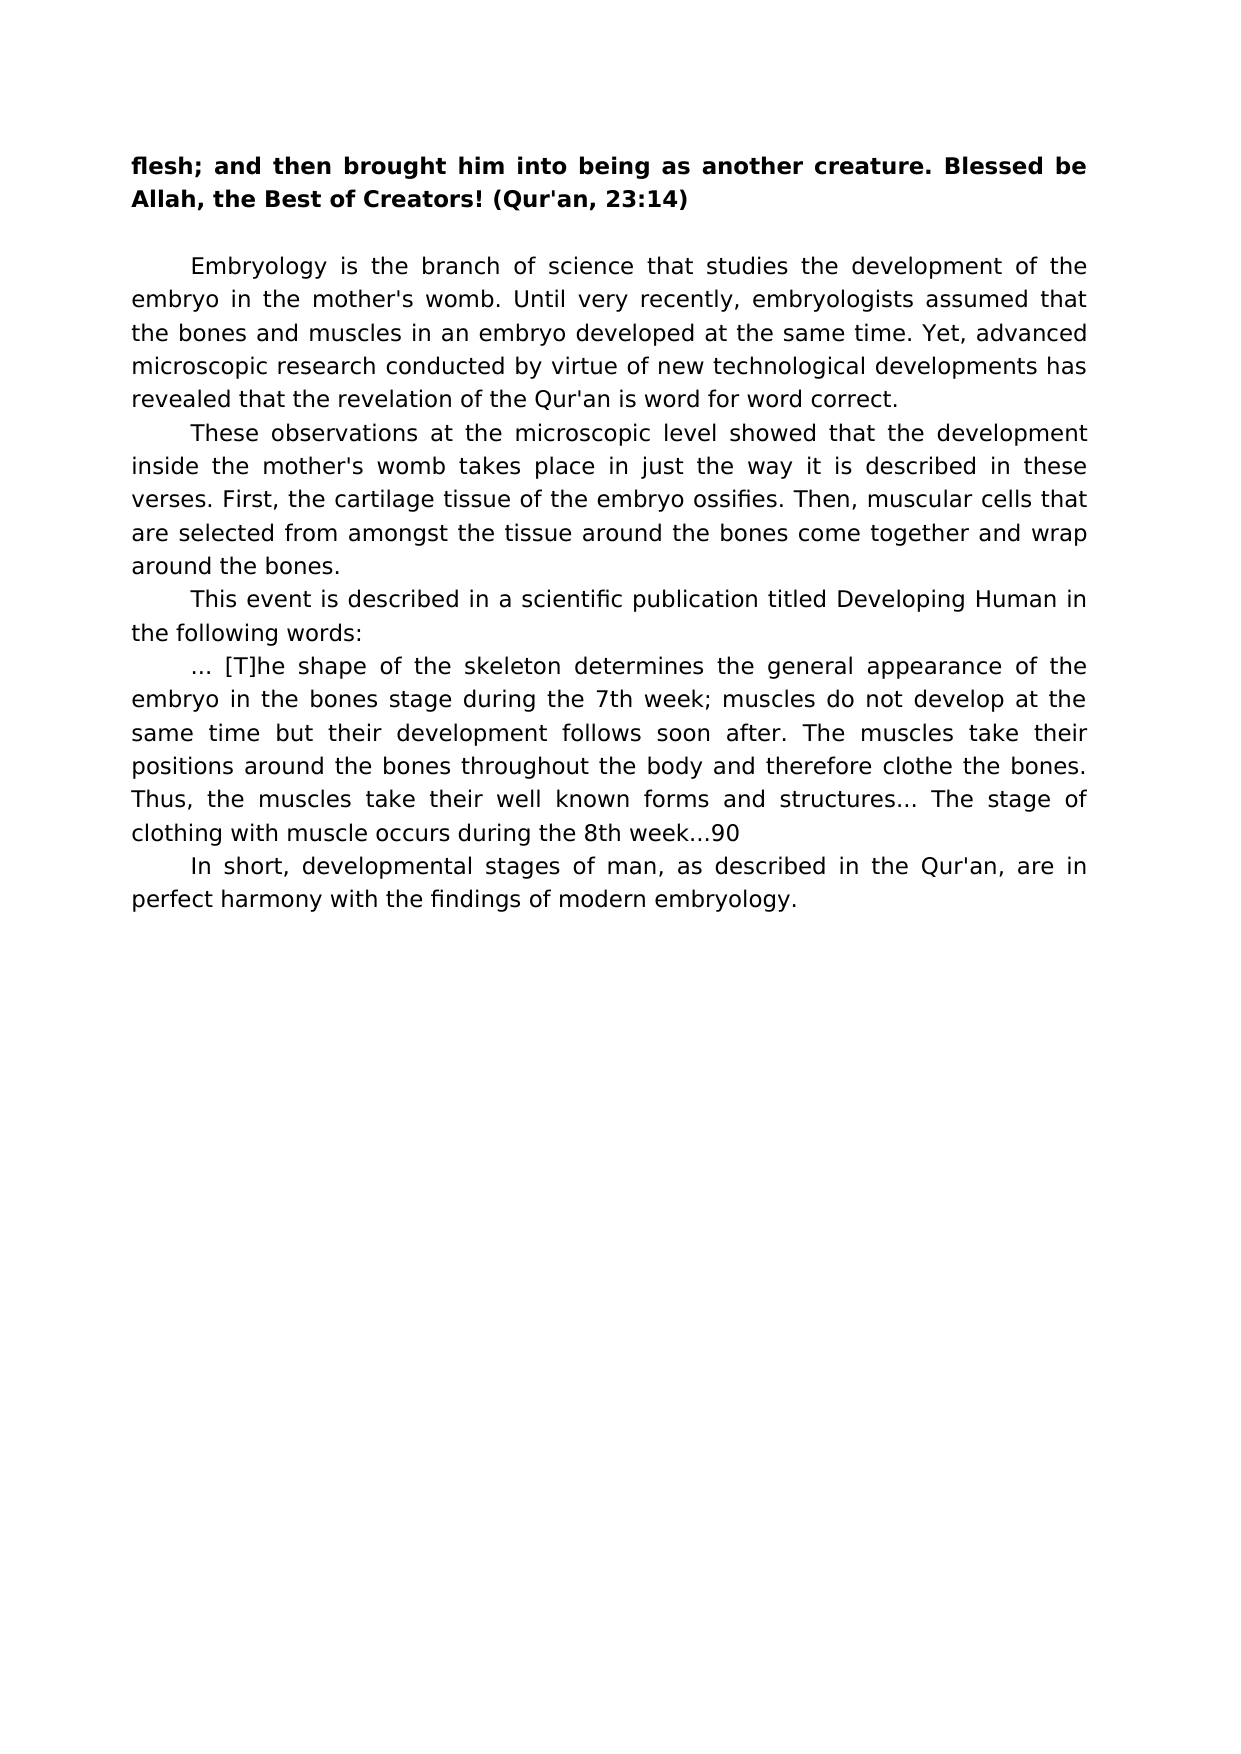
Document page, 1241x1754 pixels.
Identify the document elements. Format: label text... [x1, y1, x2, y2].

text Embryology is the branch of science that studies the development of the embryo in the mother's womb. Until very recently, embryologists assumed that the bones and muscles in an embryo developed at the same time. Yet, advanced microscopic research conducted by virtue of new technological developments has revealed that the revelation of the Qur'an is word for word correct. [131, 248, 1088, 414]
text This event is described in a scientific publication titled Developing Human in the following words: [131, 581, 1088, 648]
text In short, developmental stages of man, as described in the Qur'an, are in perfect harmony with the findings of modern embryology. [131, 848, 1088, 914]
text These observations at the microscopic level showed that the development inside the mother's womb takes place in just the way it is described in these verses. First, the cartilage tissue of the embryo ossifies. Then, muscular cells that are selected from amongst the tissue around the bones come together and wrap around the bones. [131, 414, 1088, 581]
text flesh; and then brought him into being as another creature. Blessed be Allah, the Best of Creators! (Qur'an, 23:14) [131, 148, 1088, 214]
text ... [T]he shape of the skeleton determines the general appearance of the embryo in the bones stage during the 7th week; muscles do not develop at the same time but their development follows soon after. The muscles take their positions around the bones throughout the body and therefore clothe the bones. Thus, the muscles take their well known forms and structures... The stage of clothing with muscle occurs during the 8th week...90 [131, 648, 1088, 848]
